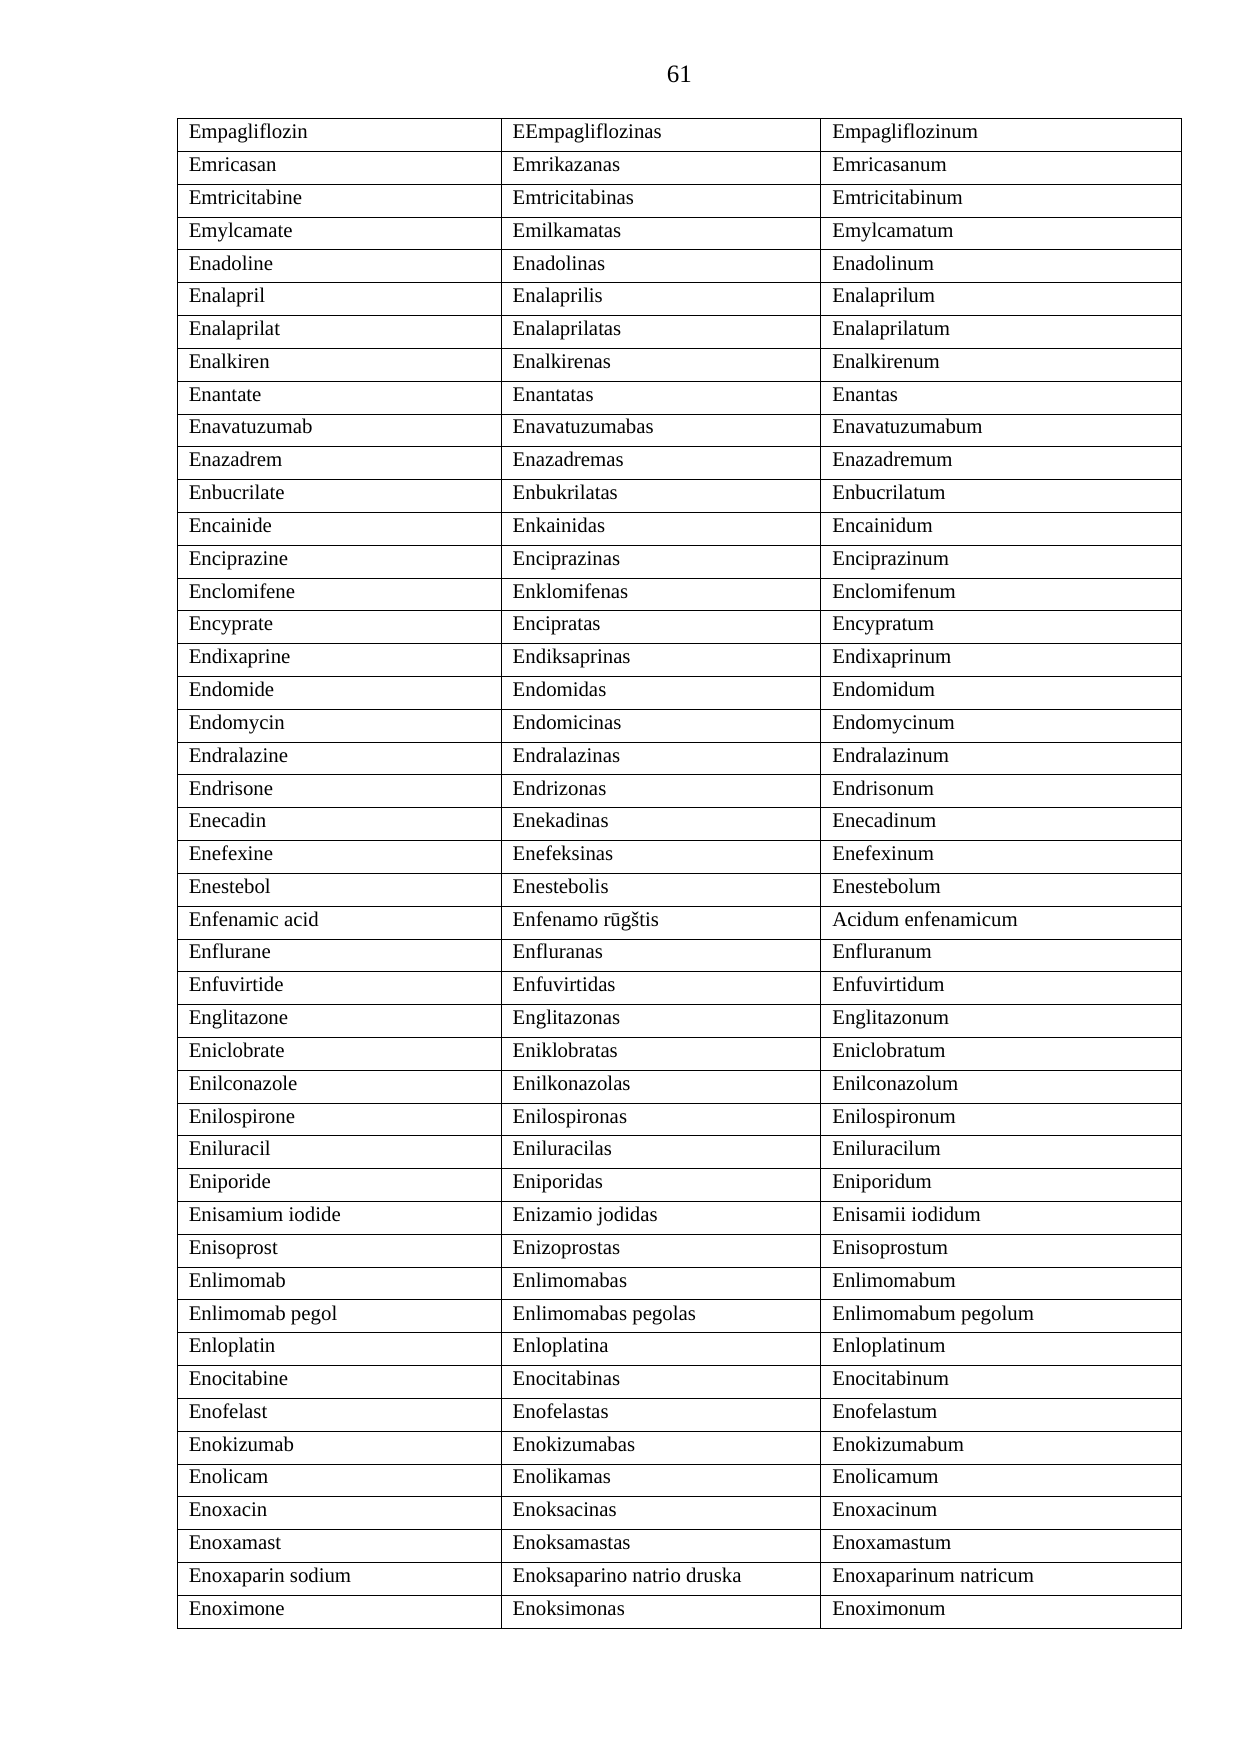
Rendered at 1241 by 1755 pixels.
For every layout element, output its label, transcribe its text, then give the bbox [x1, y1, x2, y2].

table_cell Eniluracilum [821, 1136, 1181, 1168]
table_cell Enfuvirtidas [502, 972, 820, 1004]
table_cell Enlimomab [178, 1268, 501, 1299]
table_cell Enazadremum [821, 447, 1181, 479]
table_cell Enalaprilatas [502, 316, 820, 348]
table_cell Enlimomabum [821, 1268, 1181, 1299]
table_cell Enloplatinum [821, 1333, 1181, 1365]
table_cell Enekadinas [502, 808, 820, 840]
table_cell Enocitabinum [821, 1366, 1181, 1398]
table_cell Encypratum [821, 611, 1181, 643]
table_cell Enokizumab [178, 1432, 501, 1463]
table_cell Enilospironas [502, 1104, 820, 1135]
table_cell Englitazonas [502, 1005, 820, 1037]
table_cell Enkainidas [502, 513, 820, 545]
table_cell Enisamii iodidum [821, 1202, 1181, 1234]
table_cell Endomicinas [502, 710, 820, 742]
table_cell Endrizonas [502, 775, 820, 807]
table_cell Enilospironum [821, 1104, 1181, 1135]
table_cell Enklomifenas [502, 579, 820, 610]
table_cell Endralazinum [821, 743, 1181, 774]
table_cell Enocitabinas [502, 1366, 820, 1398]
table_cell Enbukrilatas [502, 480, 820, 512]
table_cell Enilospirone [178, 1104, 501, 1135]
table_cell Enoksacinas [502, 1497, 820, 1529]
table_cell Enlimomabas [502, 1268, 820, 1299]
table_cell Enoxamast [178, 1530, 501, 1562]
table_cell Enolicamum [821, 1465, 1181, 1496]
table_cell Emilkamatas [502, 218, 820, 249]
table_cell Enfuvirtidum [821, 972, 1181, 1004]
table_cell Enflurane [178, 940, 501, 971]
table_cell Enoxacinum [821, 1497, 1181, 1529]
table_cell Enloplatin [178, 1333, 501, 1365]
table_cell Endrisonum [821, 775, 1181, 807]
table_cell Enoksaparino natrio druska [502, 1563, 820, 1595]
table_cell Enalkirenum [821, 349, 1181, 381]
table_cell Endomidum [821, 677, 1181, 709]
table_cell Enofelast [178, 1399, 501, 1431]
table_cell Endomidas [502, 677, 820, 709]
table_cell Enfenamo rūgštis [502, 907, 820, 938]
table_cell Enantas [821, 382, 1181, 413]
table_cell Eniporidas [502, 1169, 820, 1201]
table_cell Enoximonum [821, 1596, 1181, 1627]
table_cell Eniluracilas [502, 1136, 820, 1168]
table_cell Eniclobrate [178, 1038, 501, 1070]
table_cell Enestebolum [821, 874, 1181, 906]
table_cell Enbucrilate [178, 480, 501, 512]
table_cell Enokizumabum [821, 1432, 1181, 1463]
table_cell Enoxaparinum natricum [821, 1563, 1181, 1595]
table_cell Enciprazinas [502, 546, 820, 577]
table_cell Enizamio jodidas [502, 1202, 820, 1234]
table_cell Enoksimonas [502, 1596, 820, 1627]
table_cell Enolicam [178, 1465, 501, 1496]
table_cell Enestebolis [502, 874, 820, 906]
table_cell Enocitabine [178, 1366, 501, 1398]
table_cell Emrikazanas [502, 152, 820, 184]
table_cell Endomycinum [821, 710, 1181, 742]
table_cell Encainidum [821, 513, 1181, 545]
table_cell Enoxaparin sodium [178, 1563, 501, 1595]
table_cell Endomide [178, 677, 501, 709]
table_cell Enfluranum [821, 940, 1181, 971]
table_cell Enciprazine [178, 546, 501, 577]
table_cell Endomycin [178, 710, 501, 742]
table_cell Eniporide [178, 1169, 501, 1201]
table_cell Enalapril [178, 283, 501, 315]
table_cell Emtricitabine [178, 185, 501, 217]
table_cell Acidum enfenamicum [821, 907, 1181, 938]
table_cell Enofelastum [821, 1399, 1181, 1431]
table_cell Enilconazolum [821, 1071, 1181, 1102]
table_cell Enalkirenas [502, 349, 820, 381]
table_cell Enalaprilat [178, 316, 501, 348]
table_cell Enizoprostas [502, 1235, 820, 1267]
table_cell Empagliflozin [178, 119, 501, 151]
table_cell Enlimomabum pegolum [821, 1300, 1181, 1332]
table_cell Enclomifenum [821, 579, 1181, 610]
table_cell Enalaprilatum [821, 316, 1181, 348]
table_cell Enisamium iodide [178, 1202, 501, 1234]
table_cell Encainide [178, 513, 501, 545]
table_cell Enalaprilum [821, 283, 1181, 315]
table_cell Endiksaprinas [502, 644, 820, 676]
table_cell Encyprate [178, 611, 501, 643]
table_cell Enolikamas [502, 1465, 820, 1496]
table_cell Emricasan [178, 152, 501, 184]
table_cell Enfuvirtide [178, 972, 501, 1004]
table_cell Enfenamic acid [178, 907, 501, 938]
table_cell Enlimomab pegol [178, 1300, 501, 1332]
table_cell Enalaprilis [502, 283, 820, 315]
table_cell Enlimomabas pegolas [502, 1300, 820, 1332]
table_cell Enefexinum [821, 841, 1181, 873]
table_cell Encipratas [502, 611, 820, 643]
table_cell Enadolinum [821, 250, 1181, 282]
table_cell Endrisone [178, 775, 501, 807]
table_cell Enadoline [178, 250, 501, 282]
table_cell Enavatuzumabum [821, 415, 1181, 446]
table_cell Enisoprost [178, 1235, 501, 1267]
table_cell Emtricitabinum [821, 185, 1181, 217]
table_cell Enclomifene [178, 579, 501, 610]
table_cell Endralazinas [502, 743, 820, 774]
table_cell Enavatuzumab [178, 415, 501, 446]
table_cell Eniporidum [821, 1169, 1181, 1201]
table_cell Emylcamatum [821, 218, 1181, 249]
table_cell Enilconazole [178, 1071, 501, 1102]
table_cell Enazadremas [502, 447, 820, 479]
table_cell Enciprazinum [821, 546, 1181, 577]
table_cell Endixaprinum [821, 644, 1181, 676]
table_cell Enokizumabas [502, 1432, 820, 1463]
table_cell Endralazine [178, 743, 501, 774]
table_cell Enfluranas [502, 940, 820, 971]
table_cell Enoksamastas [502, 1530, 820, 1562]
table_cell Enefeksinas [502, 841, 820, 873]
table_cell Englitazonum [821, 1005, 1181, 1037]
table_cell Enloplatina [502, 1333, 820, 1365]
table_cell Emylcamate [178, 218, 501, 249]
table_cell Enefexine [178, 841, 501, 873]
table_cell Enbucrilatum [821, 480, 1181, 512]
table_cell Enoxamastum [821, 1530, 1181, 1562]
table_cell Enantate [178, 382, 501, 413]
table_cell Enantatas [502, 382, 820, 413]
table_cell Endixaprine [178, 644, 501, 676]
table_cell Emtricitabinas [502, 185, 820, 217]
table_cell Eniclobratum [821, 1038, 1181, 1070]
table_cell Englitazone [178, 1005, 501, 1037]
table_cell Eniklobratas [502, 1038, 820, 1070]
table_cell Empagliflozinum [821, 119, 1181, 151]
table_cell Enazadrem [178, 447, 501, 479]
table_cell Enavatuzumabas [502, 415, 820, 446]
table_cell EEmpagliflozinas [502, 119, 820, 151]
table_cell Eniluracil [178, 1136, 501, 1168]
table_cell Enecadin [178, 808, 501, 840]
table_cell Enilkonazolas [502, 1071, 820, 1102]
table_cell Enadolinas [502, 250, 820, 282]
table_cell Enisoprostum [821, 1235, 1181, 1267]
table_cell Enoximone [178, 1596, 501, 1627]
table_cell Enalkiren [178, 349, 501, 381]
table_cell Emricasanum [821, 152, 1181, 184]
table_cell Enestebol [178, 874, 501, 906]
table_cell Enoxacin [178, 1497, 501, 1529]
table_cell Enecadinum [821, 808, 1181, 840]
table_cell Enofelastas [502, 1399, 820, 1431]
